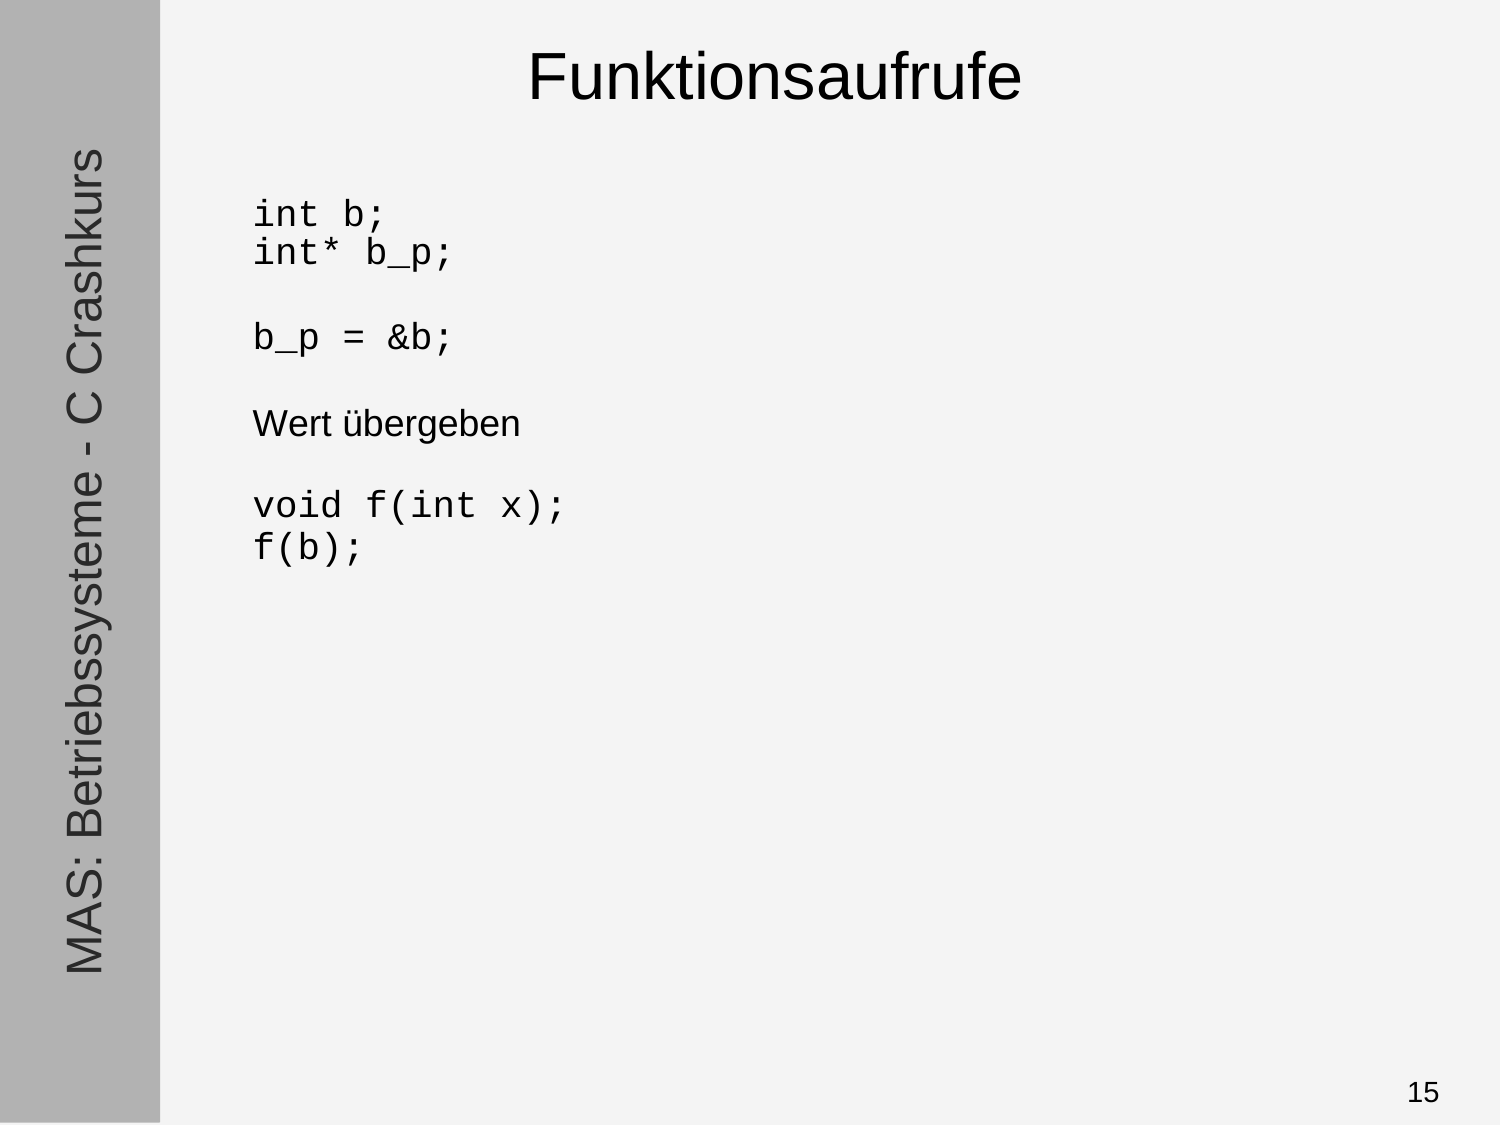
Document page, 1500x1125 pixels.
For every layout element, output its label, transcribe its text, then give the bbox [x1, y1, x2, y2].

text_box [0, 0, 160, 1122]
text_box MAS: Betriebssysteme - C Crashkurs [46, 1, 125, 1124]
text_box Funktionsaufrufe [512, 27, 1040, 122]
text_box [212, 162, 1460, 313]
text_box int b; int* b_p; b_p = &b; Wert übergeben void f(int x); f(b); [237, 187, 1447, 738]
text_box [1407, 1074, 1460, 1112]
